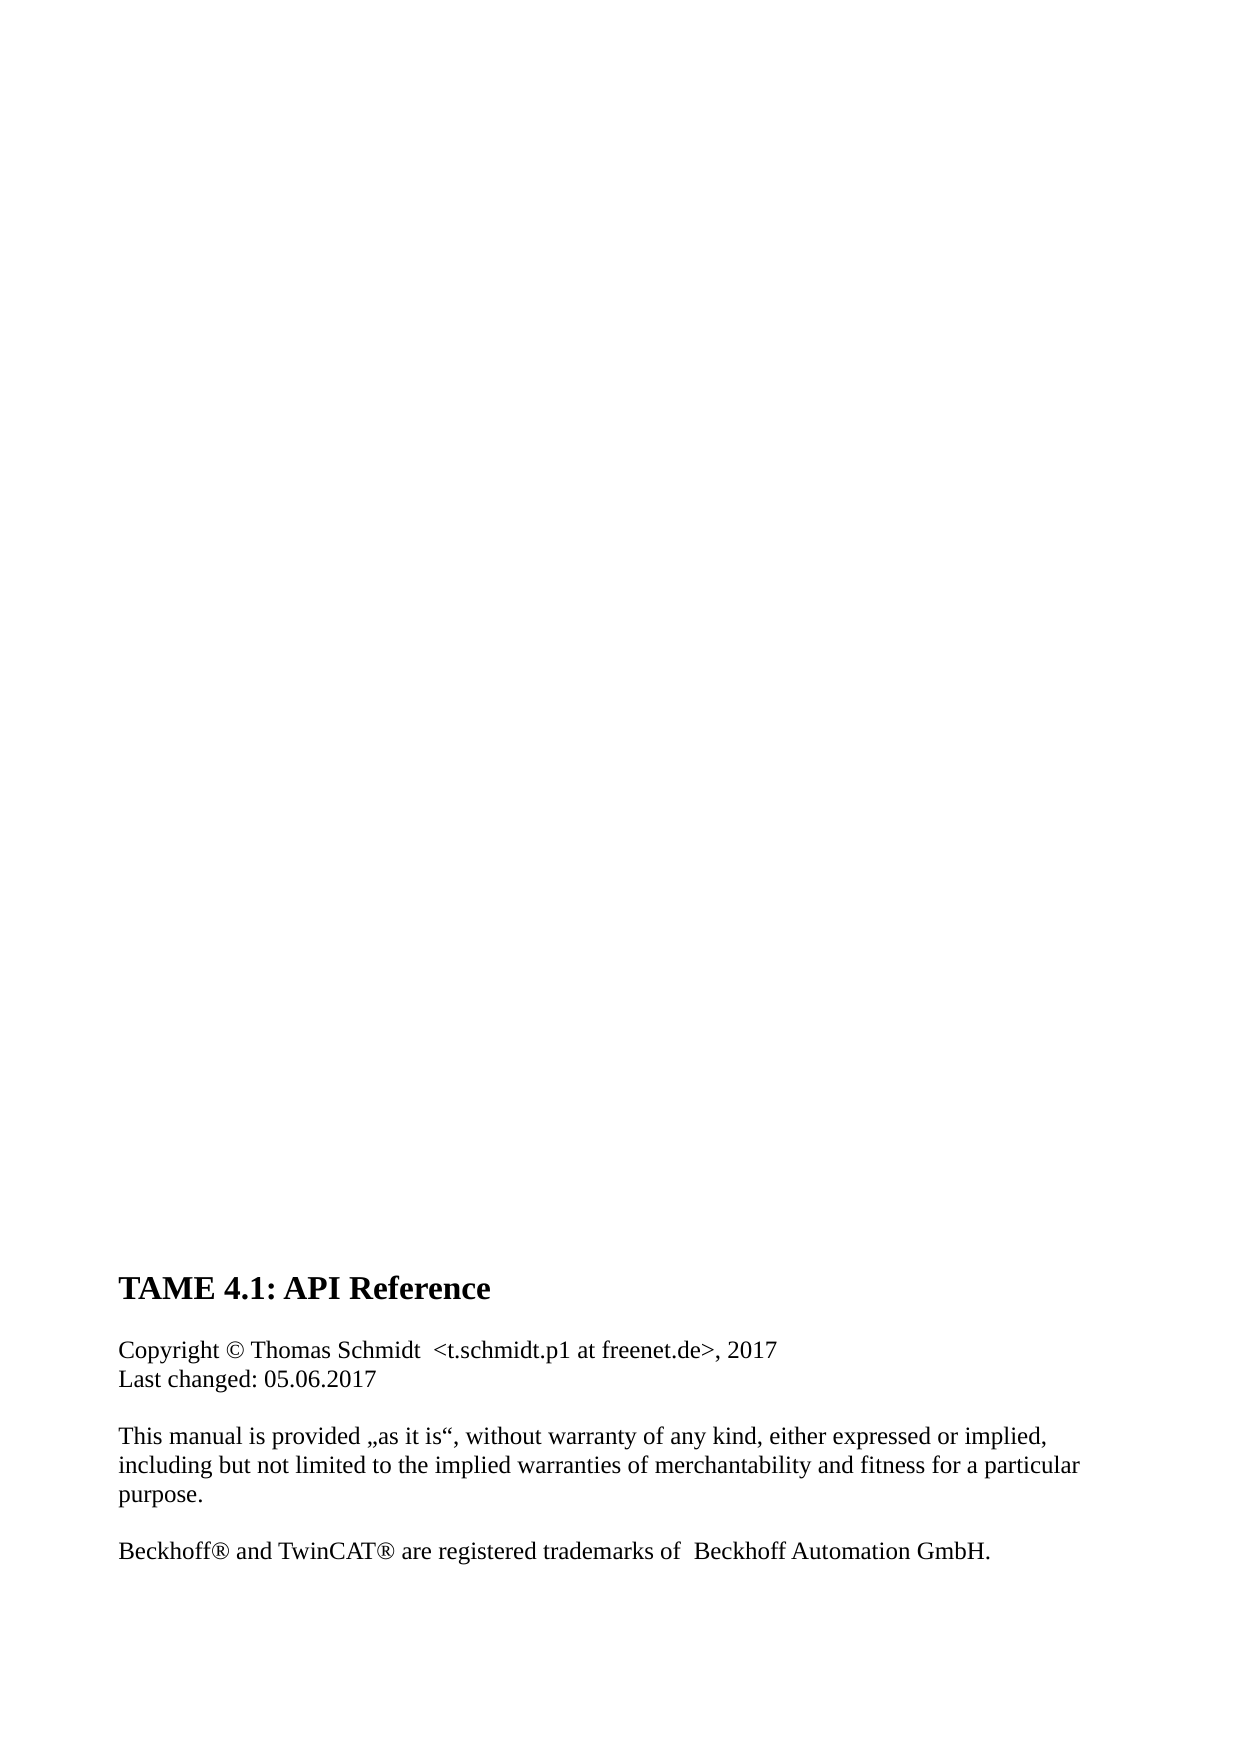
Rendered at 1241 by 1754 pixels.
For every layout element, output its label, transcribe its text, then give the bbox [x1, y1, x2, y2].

text This manual is provided „as it is“, without warranty of any kind, either expressed or implied, including but not limited to the implied warranties of merchantability and fitness for a particular purpose. [118, 1421, 1122, 1508]
text Copyright © Thomas Schmidt <t.schmidt.p1 at freenet.de>, 2017 [118, 1335, 1122, 1364]
text Last changed: 05.06.2017 [118, 1364, 1122, 1393]
text TAME 4.1: API Reference [118, 1268, 1122, 1306]
text Beckhoff® and TwinCAT® are registered trademarks of Beckhoff Automation GmbH. [118, 1536, 1122, 1565]
